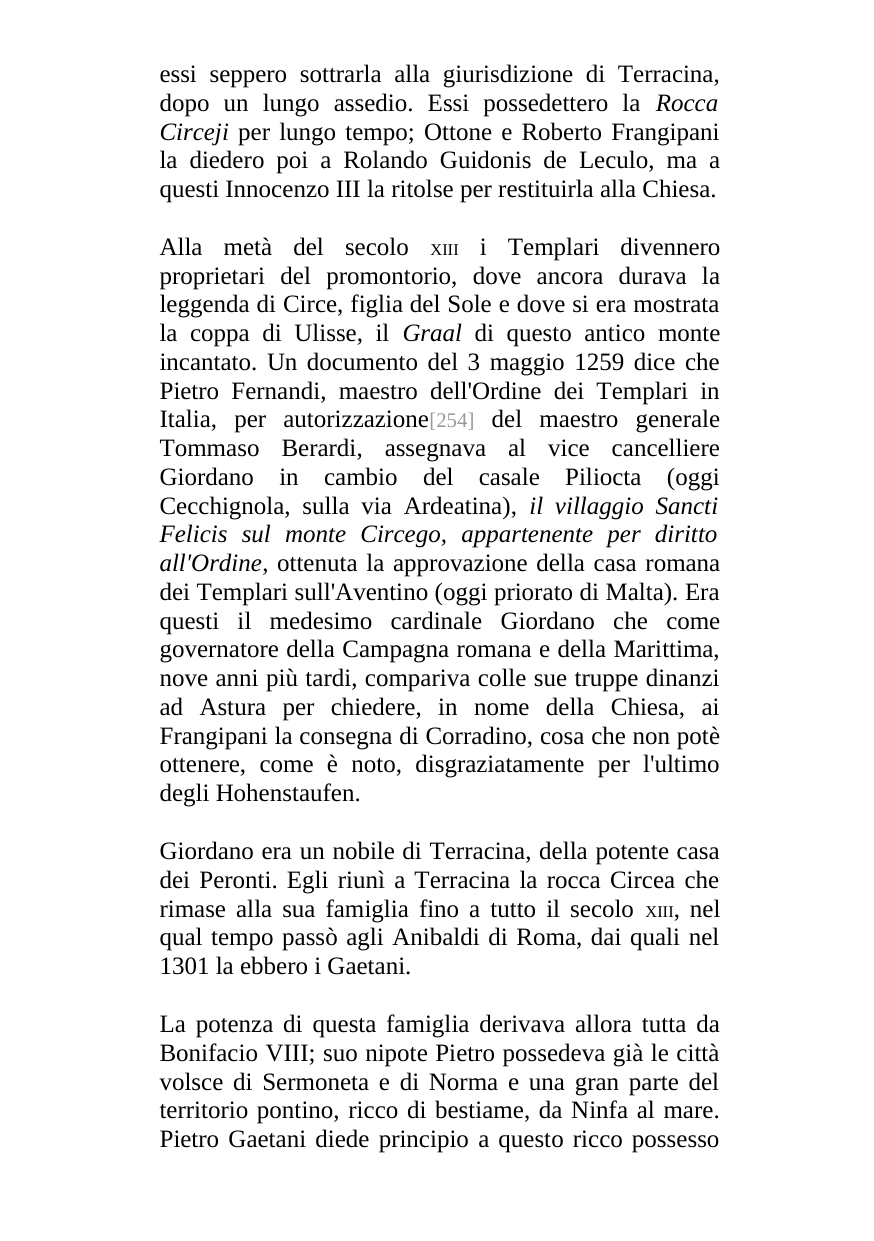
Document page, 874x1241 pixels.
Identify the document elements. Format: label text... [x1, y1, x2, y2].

text essi seppero sottrarla alla giurisdizione di Terracina, dopo un lungo assedio. Essi possedettero la Rocca Circeji per lungo tempo; Ottone e Roberto Frangipani la diedero poi a Rolando Guidonis de Leculo, ma a questi Innocenzo III la ritolse per restituirla alla Chiesa. [159, 59, 720, 203]
text Giordano era un nobile di Terracina, della potente casa dei Peronti. Egli riunì a Terracina la rocca Circea che rimase alla sua famiglia fino a tutto il secolo xiii, nel qual tempo passò agli Anibaldi di Roma, dai quali nel 1301 la ebbero i Gaetani. [159, 836, 720, 980]
text La potenza di questa famiglia derivava allora tutta da Bonifacio VIII; suo nipote Pietro possedeva già le città volsce di Sermoneta e di Norma e una gran parte del territorio pontino, ricco di bestiame, da Ninfa al mare. Pietro Gaetani diede principio a questo ricco possesso [159, 1009, 720, 1153]
text Alla metà del secolo xiii i Templari divennero proprietari del promontorio, dove ancora durava la leggenda di Circe, figlia del Sole e dove si era mostrata la coppa di Ulisse, il Graal di questo antico monte incantato. Un documento del 3 maggio 1259 dice che Pietro Fernandi, maestro dell'Ordine dei Templari in Italia, per autorizzazione[254] del maestro generale Tommaso Berardi, assegnava al vice cancelliere Giordano in cambio del casale Piliocta (oggi Cecchignola, sulla via Ardeatina), il villaggio Sancti Felicis sul monte Circego, appartenente per diritto all'Ordine, ottenuta la approvazione della casa romana dei Templari sull'Aventino (oggi priorato di Malta). Era questi il medesimo cardinale Giordano che come governatore della Campagna romana e della Marittima, nove anni più tardi, compariva colle sue truppe dinanzi ad Astura per chiedere, in nome della Chiesa, ai Frangipani la consegna di Corradino, cosa che non potè ottenere, come è noto, disgraziatamente per l'ultimo degli Hohenstaufen. [159, 232, 720, 807]
